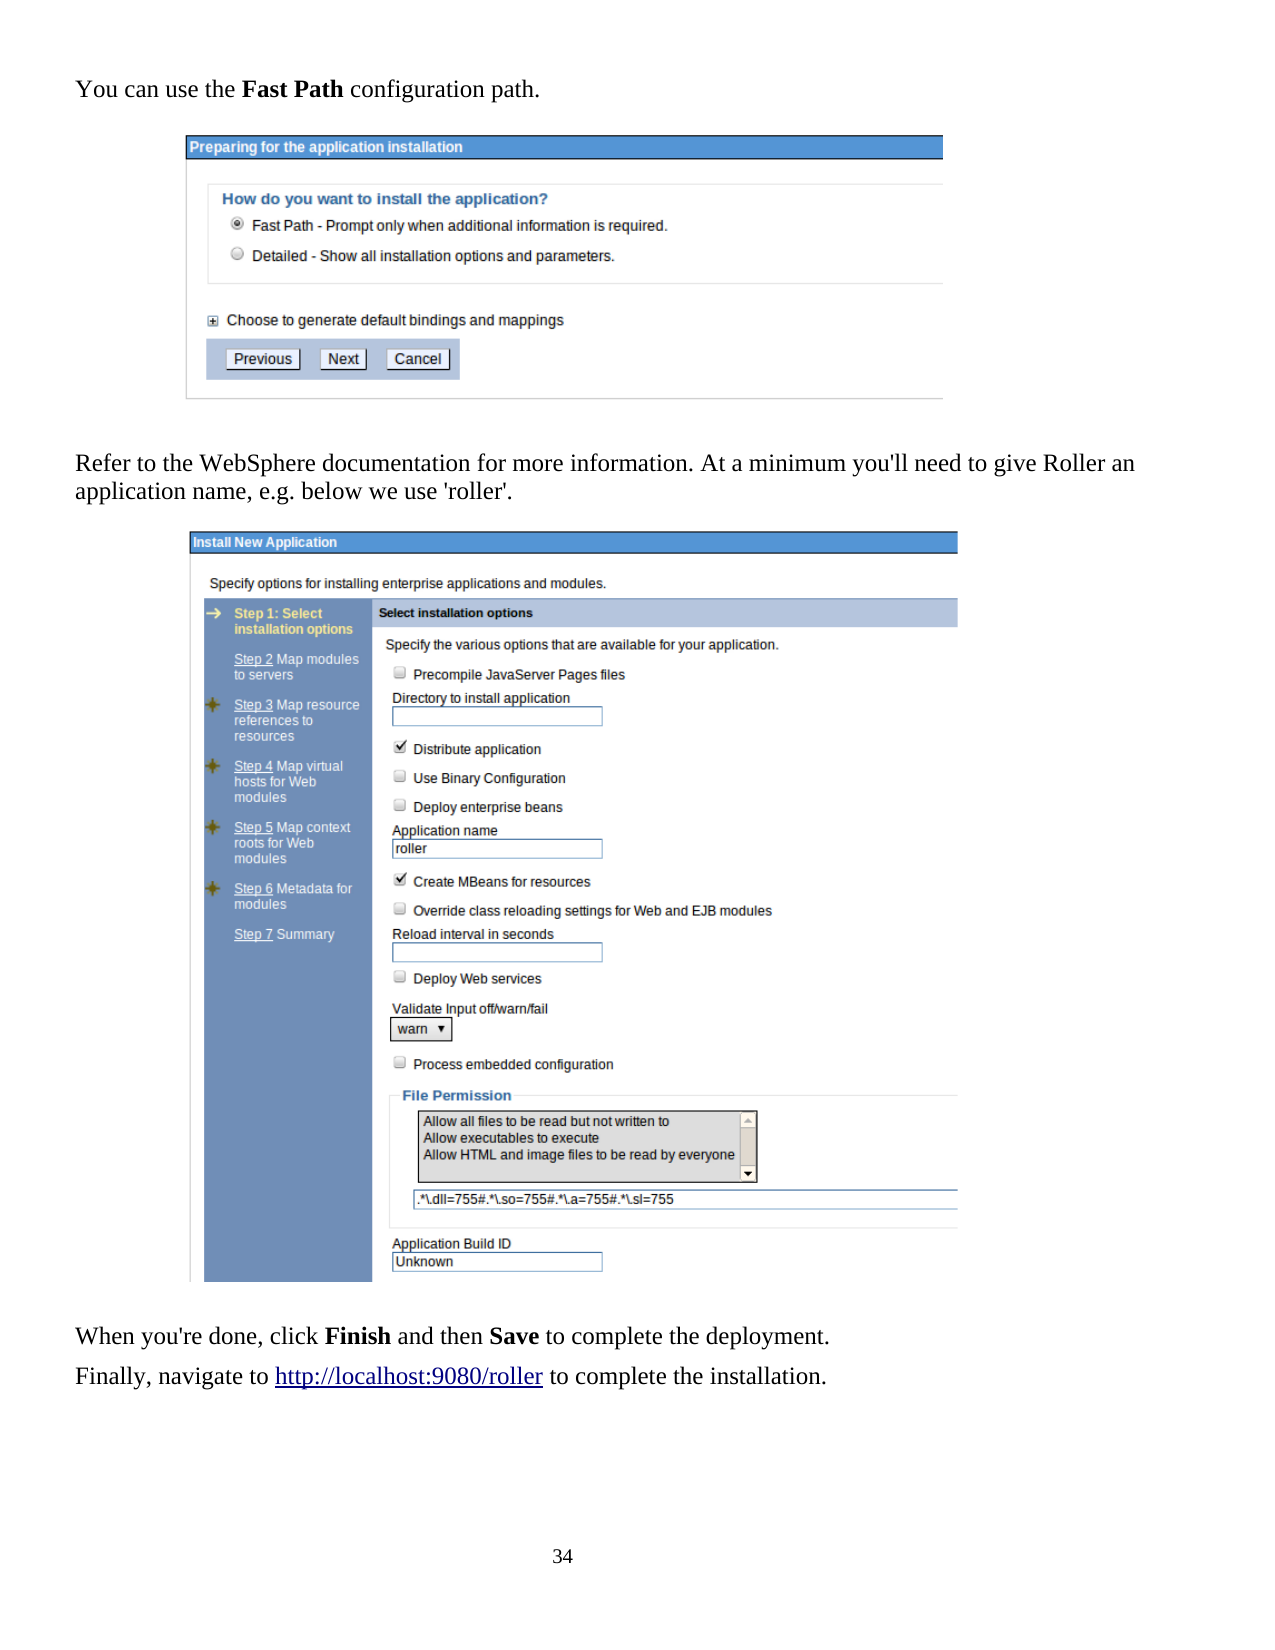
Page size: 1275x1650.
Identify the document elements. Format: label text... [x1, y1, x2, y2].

picture [181, 129, 943, 409]
text Finally, navigate to http://localhost:9080/roller to complete the installation. [75, 1362, 1200, 1390]
picture [183, 527, 958, 1282]
text When you're done, click Finish and then Save to complete the deployment. [75, 1322, 1200, 1350]
text You can use the Fast Path configuration path. [75, 75, 1200, 103]
text Refer to the WebSphere documentation for more information. At a minimum you'll need to give Roller an application name, e.g. below we use 'roller'. [75, 449, 1200, 505]
